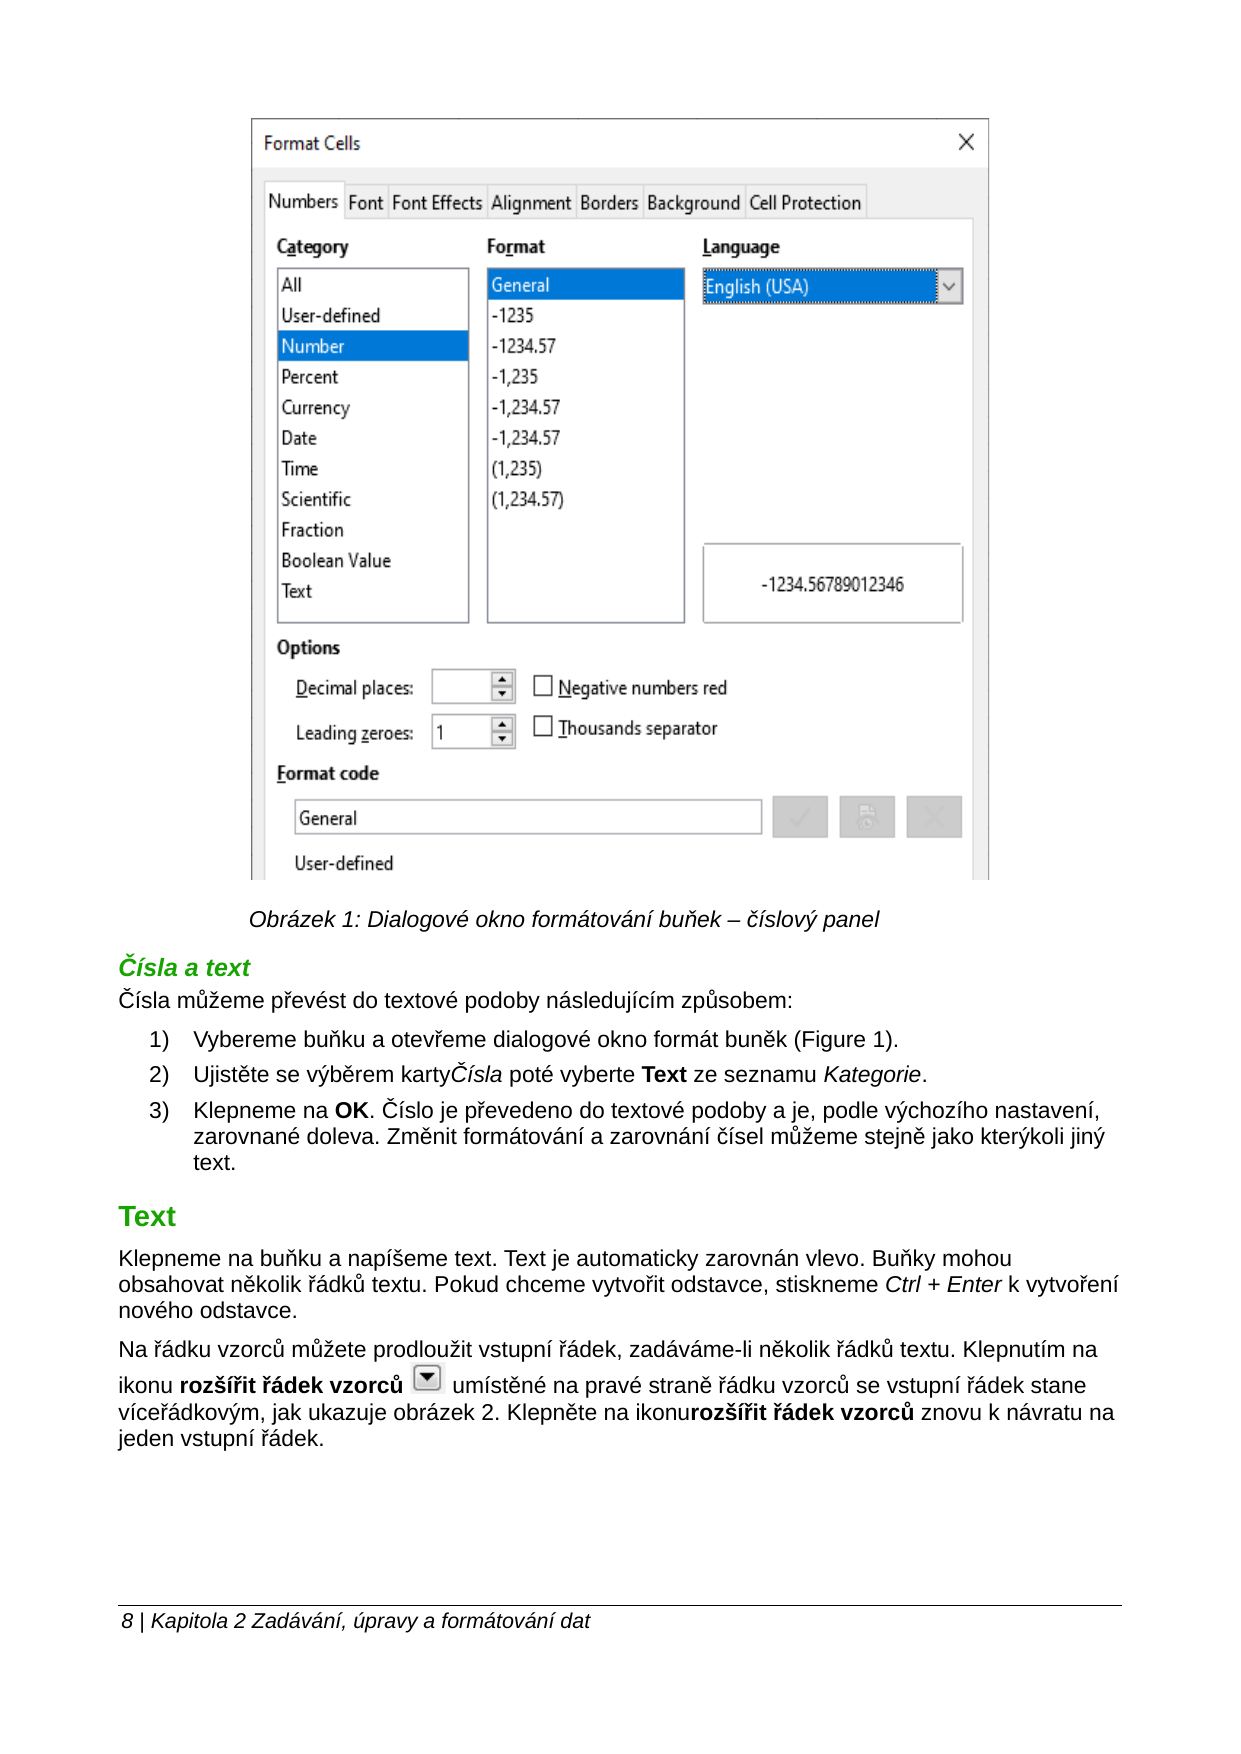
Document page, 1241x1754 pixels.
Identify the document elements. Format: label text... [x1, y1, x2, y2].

picture [409, 1362, 446, 1394]
picture [251, 118, 990, 880]
text Obrázek 1: Dialogové okno formátování buňek – číslový panel [249, 880, 992, 932]
list Ujistěte se výběrem kartyČísla poté vyberte Text ze seznamu Kategorie. [169, 1061, 1122, 1088]
list Klepneme na OK. Číslo je převedeno do textové podoby a je, podle výchozího nastavení, zarovnané doleva. Změnit formátování a zarovnání čísel můžeme stejně jako kterýkoli jiný text. [169, 1097, 1122, 1176]
list Vybereme buňku a otevřeme dialogové okno formát buněk (Figure 1). [169, 1026, 1122, 1053]
text Na řádku vzorců můžete prodloužit vstupní řádek, zadáváme-li několik řádků textu. Klepnutím na ikonu rozšířit řádek vzorců umístěné na pravé straně řádku vzorců se vstupní řádek stane víceřádkovým, jak ukazuje obrázek 2. Klepněte na ikonurozšířit řádek vzorců znovu k návratu na jeden vstupní řádek. [118, 1336, 1122, 1452]
subtitle Text [118, 1199, 1122, 1233]
text Čísla můžeme převést do textové podoby následujícím způsobem: [118, 987, 1122, 1014]
text Klepneme na buňku a napíšeme text. Text je automaticky zarovnán vlevo. Buňky mohou obsahovat několik řádků textu. Pokud chceme vytvořit odstavce, stiskneme Ctrl + Enter k vytvoření nového odstavce. [118, 1245, 1122, 1324]
subtitle Čísla a text [118, 953, 1122, 981]
